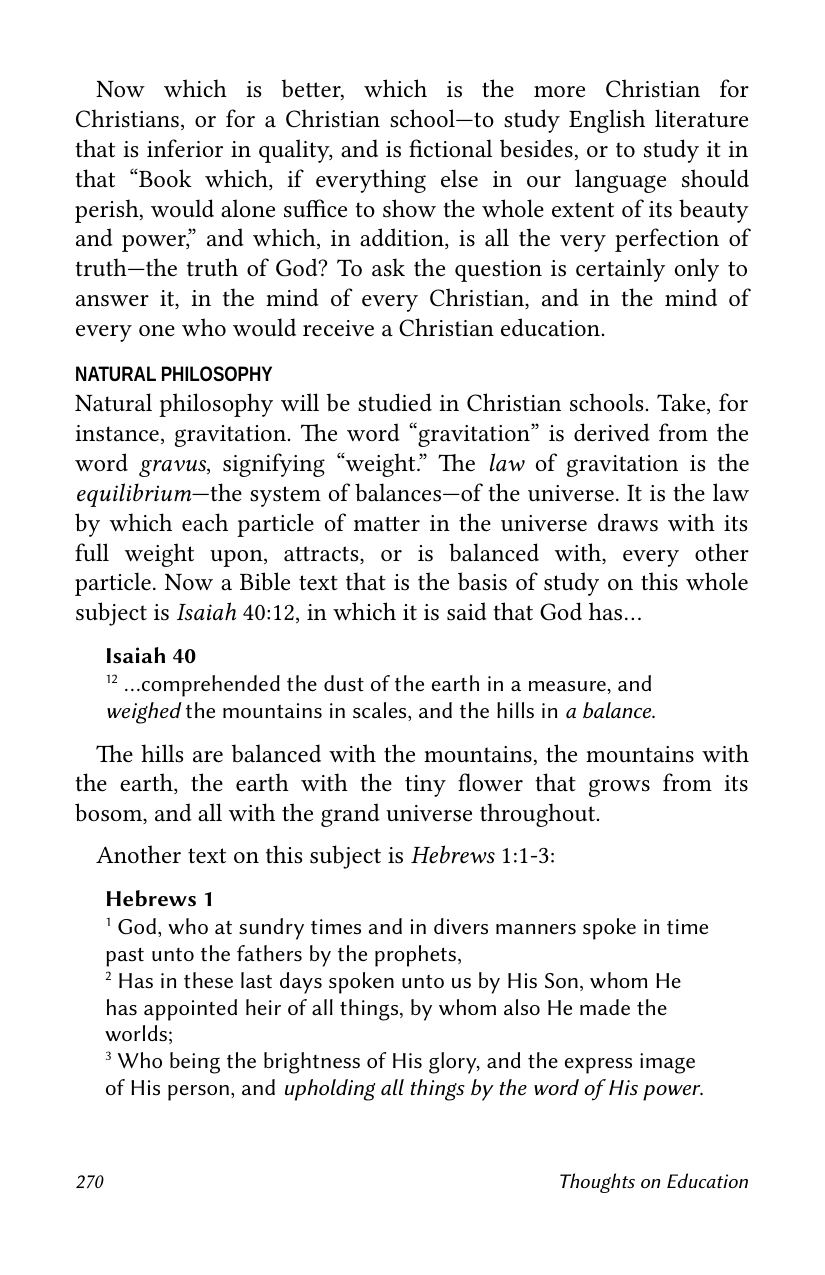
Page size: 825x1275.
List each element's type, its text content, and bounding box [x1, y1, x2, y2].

text Another text on this subject is Hebrews 1:1-3: [75, 841, 750, 870]
text The hills are balanced with the mountains, the mountains with the earth, the earth with the tiny flower that grows from its bosom, and all with the grand universe throughout. [75, 739, 750, 828]
text Hebrews 1 [105, 886, 750, 912]
text Natural philosophy will be studied in Christian schools. Take, for instance, gravitation. The word “gravitation” is derived from the word gravus, signifying “weight.” The law of gravitation is the equilibrium—the system of balances—of the universe. It is the law by which each particle of matter in the universe draws with its full weight upon, attracts, or is balanced with, every other particle. Now a Bible text that is the basis of study on this whole subject is Isaiah 40:12, in which it is said that God has... [75, 389, 750, 627]
text 2 Has in these last days spoken unto us by His Son, whom He has appointed heir of all things, by whom also He made the worlds; [105, 968, 720, 1047]
subtitle Natural Philosophy [75, 362, 750, 386]
text Now which is better, which is the more Christian for Christians, or for a Christian school—to study English literature that is inferior in quality, and is fictional besides, or to study it in that “Book which, if everything else in our language should perish, would alone suffice to show the whole extent of its beauty and power,” and which, in addition, is all the very perfection of truth—the truth of God? To ask the question is certainly only to answer it, in the mind of every Christian, and in the mind of every one who would receive a Christian education. [75, 75, 750, 343]
text 1 God, who at sundry times and in divers manners spoke in time past unto the fathers by the prophets, [105, 914, 720, 967]
text 12 ...comprehended the dust of the earth in a measure, and weighed the mountains in scales, and the hills in a balance. [105, 671, 720, 724]
text 3 Who being the brightness of His glory, and the express image of His person, and upholding all things by the word of His power. [105, 1048, 720, 1101]
text Isaiah 40 [105, 643, 750, 669]
